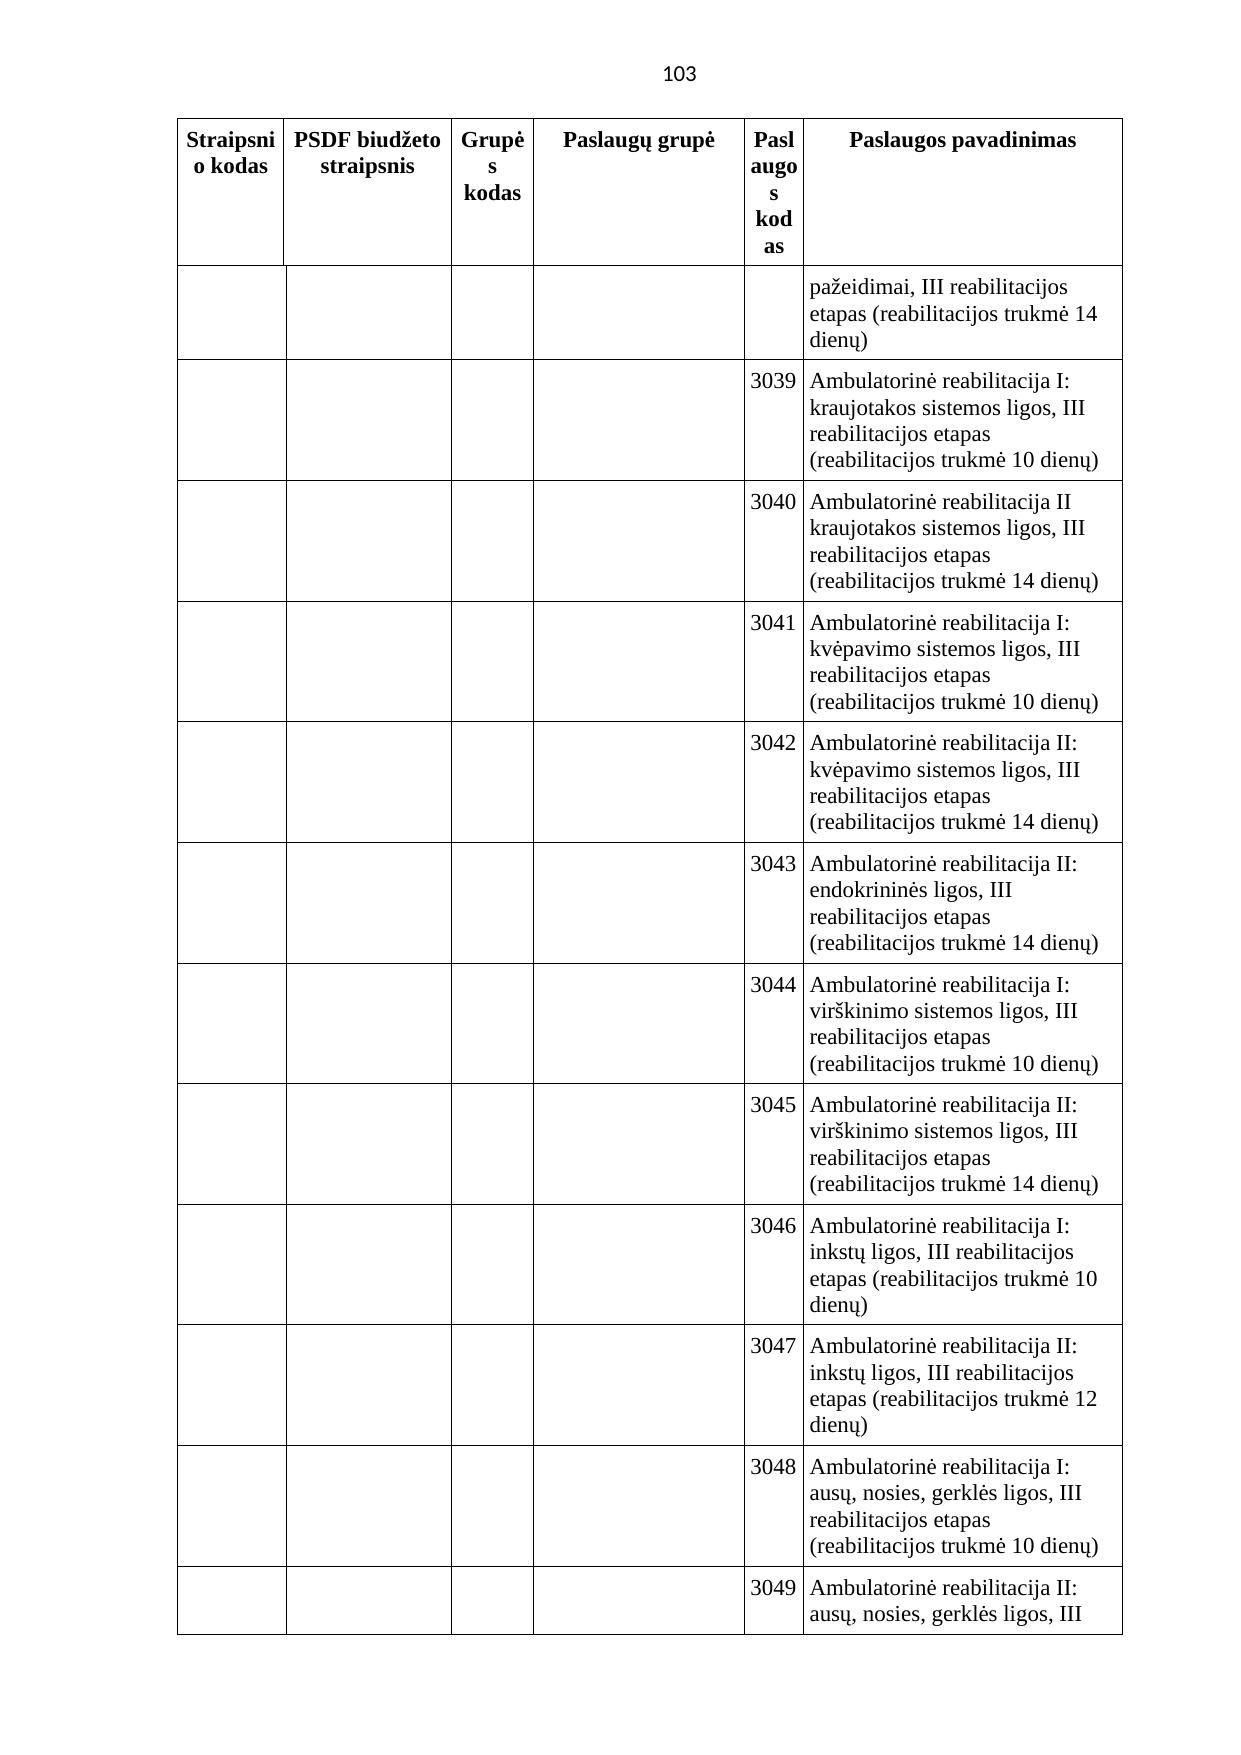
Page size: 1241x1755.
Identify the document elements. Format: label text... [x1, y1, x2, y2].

table_cell [534, 1205, 744, 1324]
table_cell [452, 602, 533, 721]
table_cell pažeidimai, III reabilitacijos etapas (reabilitacijos trukmė 14 dienų) [804, 266, 1122, 359]
table_cell [534, 602, 744, 721]
table_cell [178, 266, 286, 359]
table_cell [178, 964, 286, 1083]
table_cell 3044 [745, 964, 803, 1083]
table_cell [287, 843, 451, 962]
table_cell [534, 266, 744, 359]
table_cell Ambulatorinė reabilitacija II: endokrininės ligos, III reabilitacijos etapas (reabilitacijos trukmė 14 dienų) [804, 843, 1122, 962]
table_cell [534, 1446, 744, 1566]
table_cell 3042 [745, 722, 803, 842]
table_cell [178, 1567, 286, 1633]
table_cell Ambulatorinė reabilitacija I: ausų, nosies, gerklės ligos, III reabilitacijos etapas (reabilitacijos trukmė 10 dienų) [804, 1446, 1122, 1566]
table_cell [178, 1084, 286, 1204]
table_cell Ambulatorinė reabilitacija II: virškinimo sistemos ligos, III reabilitacijos etapas (reabilitacijos trukmė 14 dienų) [804, 1084, 1122, 1204]
table_cell [287, 1446, 451, 1566]
table_cell Ambulatorinė reabilitacija II: ausų, nosies, gerklės ligos, III [804, 1567, 1122, 1633]
table_cell [178, 602, 286, 721]
table_cell 3049 [745, 1567, 803, 1633]
table_cell [452, 964, 533, 1083]
table_cell [287, 266, 451, 359]
table_cell [178, 1446, 286, 1566]
table_cell [452, 843, 533, 962]
table_cell [534, 964, 744, 1083]
table_cell 3047 [745, 1325, 803, 1445]
table_cell [178, 481, 286, 601]
table_cell [534, 722, 744, 842]
table_cell [534, 1084, 744, 1204]
table_cell [287, 481, 451, 601]
table_header Paslaugos kodas [745, 119, 803, 265]
table_cell [534, 360, 744, 480]
table_cell Ambulatorinė reabilitacija II: inkstų ligos, III reabilitacijos etapas (reabilitacijos trukmė 12 dienų) [804, 1325, 1122, 1445]
table_cell [287, 1567, 451, 1633]
table_cell 3043 [745, 843, 803, 962]
table_cell [452, 1446, 533, 1566]
table_cell [452, 1205, 533, 1324]
table_header Paslaugos pavadinimas [804, 119, 1122, 265]
table_cell [287, 602, 451, 721]
table_cell [178, 722, 286, 842]
table_cell [452, 360, 533, 480]
table_cell [287, 722, 451, 842]
table_cell [287, 1205, 451, 1324]
table_cell 3048 [745, 1446, 803, 1566]
table_cell [534, 1325, 744, 1445]
table_cell 3039 [745, 360, 803, 480]
table_header PSDF biudžeto straipsnis [284, 119, 451, 265]
table_cell [452, 481, 533, 601]
table_cell [287, 1084, 451, 1204]
table_header Grupės kodas [452, 119, 533, 265]
table_cell 3045 [745, 1084, 803, 1204]
table_cell Ambulatorinė reabilitacija I: kvėpavimo sistemos ligos, III reabilitacijos etapas (reabilitacijos trukmė 10 dienų) [804, 602, 1122, 721]
table_cell Ambulatorinė reabilitacija II kraujotakos sistemos ligos, III reabilitacijos etapas (reabilitacijos trukmė 14 dienų) [804, 481, 1122, 601]
table_cell Ambulatorinė reabilitacija I: inkstų ligos, III reabilitacijos etapas (reabilitacijos trukmė 10 dienų) [804, 1205, 1122, 1324]
table_cell 3040 [745, 481, 803, 601]
table_cell [178, 843, 286, 962]
table_cell [452, 722, 533, 842]
table_cell [178, 360, 286, 480]
table_cell 3041 [745, 602, 803, 721]
table_cell [452, 1325, 533, 1445]
table_header Paslaugų grupė [534, 119, 744, 265]
table_cell Ambulatorinė reabilitacija I: kraujotakos sistemos ligos, III reabilitacijos etapas (reabilitacijos trukmė 10 dienų) [804, 360, 1122, 480]
table_cell Ambulatorinė reabilitacija II: kvėpavimo sistemos ligos, III reabilitacijos etapas (reabilitacijos trukmė 14 dienų) [804, 722, 1122, 842]
table_cell [287, 360, 451, 480]
table_cell [452, 1084, 533, 1204]
table_cell [452, 1567, 533, 1633]
table_cell [178, 1205, 286, 1324]
table_cell 3046 [745, 1205, 803, 1324]
table_cell [534, 1567, 744, 1633]
table_cell Ambulatorinė reabilitacija I: virškinimo sistemos ligos, III reabilitacijos etapas (reabilitacijos trukmė 10 dienų) [804, 964, 1122, 1083]
table_header Straipsnio kodas [178, 119, 283, 265]
table_cell [178, 1325, 286, 1445]
table_cell [287, 1325, 451, 1445]
table_cell [534, 843, 744, 962]
table_cell [534, 481, 744, 601]
table_cell [745, 266, 803, 359]
table_cell [452, 266, 533, 359]
table_cell [287, 964, 451, 1083]
